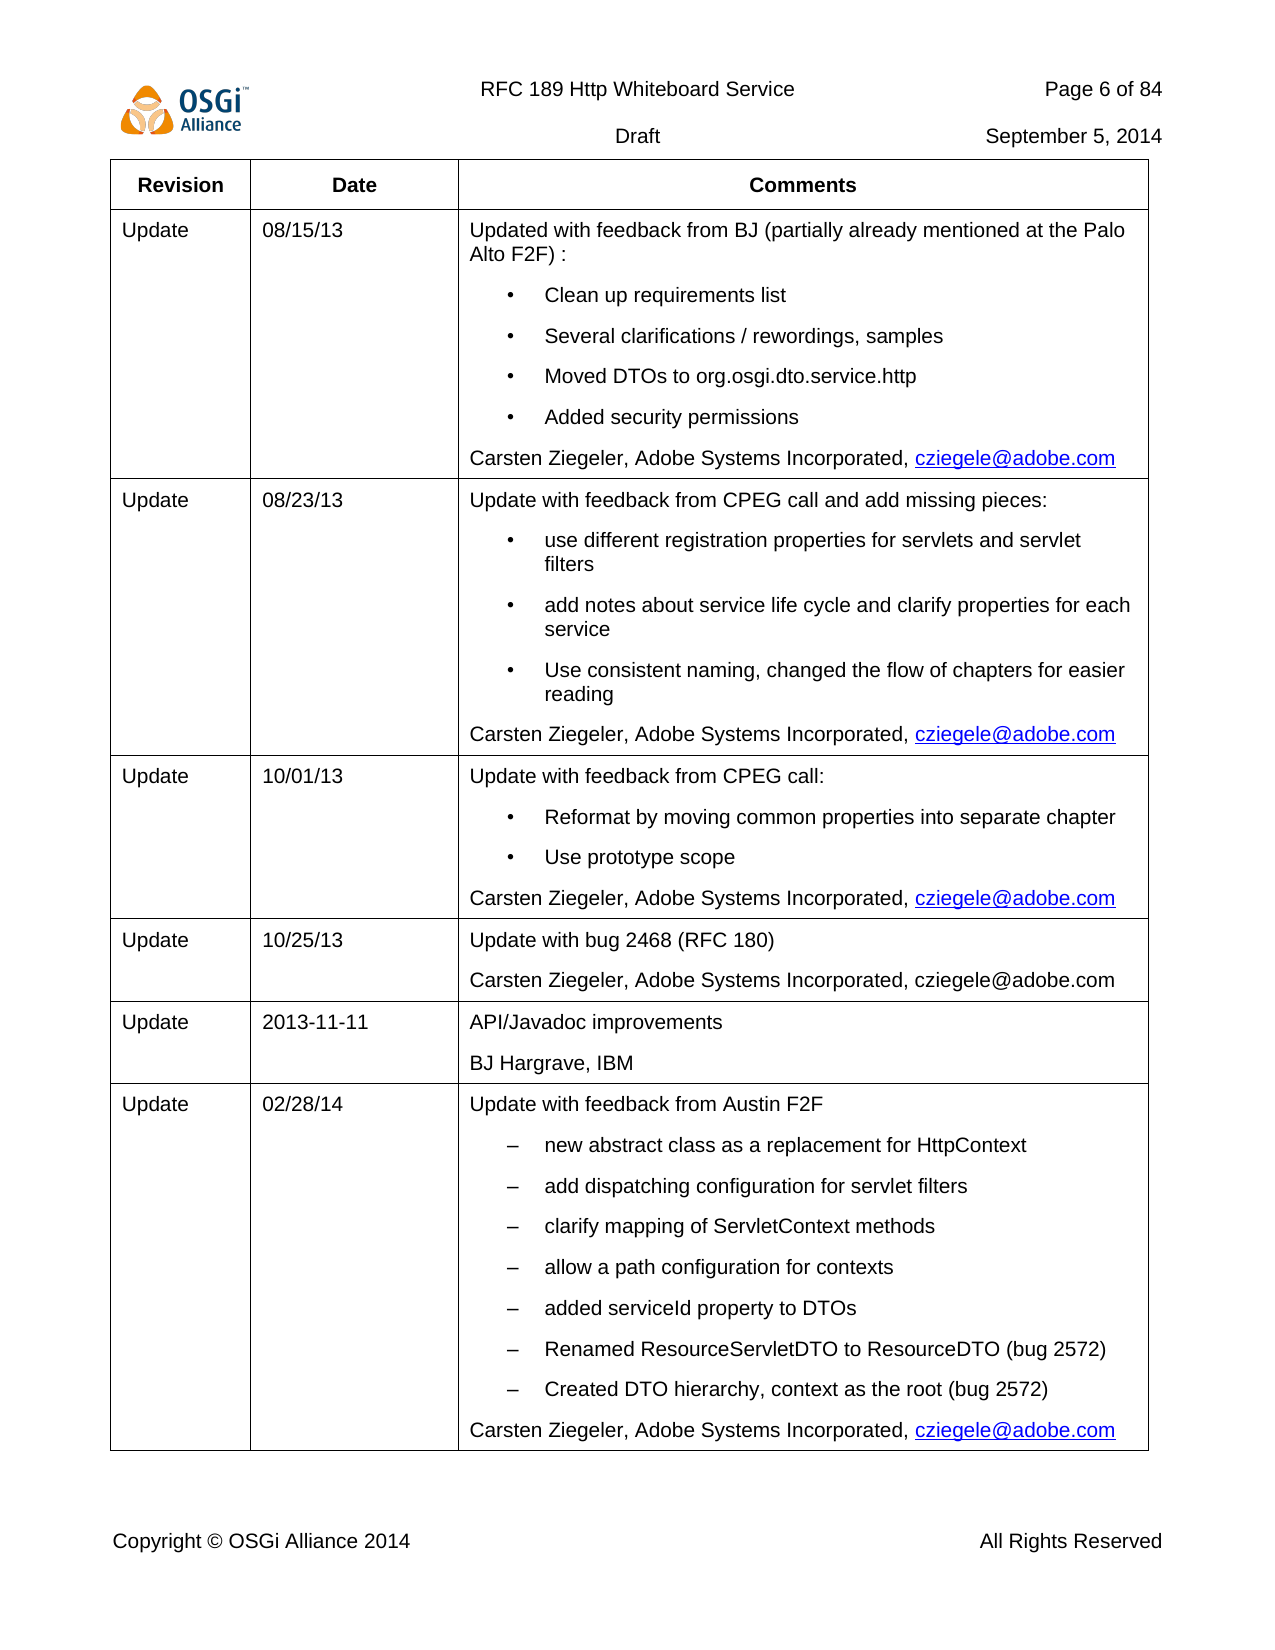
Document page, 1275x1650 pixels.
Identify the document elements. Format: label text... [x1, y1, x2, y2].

table_cell 25.10.13 [251, 919, 458, 1001]
table_cell Update [111, 1084, 250, 1450]
table_cell Update [111, 479, 250, 754]
table_cell 23.08.13 [251, 479, 458, 754]
table_cell Update with feedback from CPEG call: Reformat by moving common properties into separate chapter Use prototype scope Carsten Ziegeler, Adobe Systems Incorporated, cziegele@adobe.com [459, 756, 1148, 918]
table_header Revision [111, 160, 250, 209]
table_cell 2013-11-11 [251, 1002, 458, 1083]
table_cell Update with feedback from Austin F2F new abstract class as a replacement for HttpContext add dispatching configuration for servlet filters clarify mapping of ServletContext methods allow a path configuration for contexts added serviceId property to DTOs Renamed ResourceServletDTO to ResourceDTO (bug 2572) Created DTO hierarchy, context as the root (bug 2572) Carsten Ziegeler, Adobe Systems Incorporated, cziegele@adobe.com [459, 1084, 1148, 1450]
table_cell Update with feedback from CPEG call and add missing pieces: use different registration properties for servlets and servlet filters add notes about service life cycle and clarify properties for each service Use consistent naming, changed the flow of chapters for easier reading Carsten Ziegeler, Adobe Systems Incorporated, cziegele@adobe.com [459, 479, 1148, 754]
table_cell Update [111, 919, 250, 1001]
table_cell Updated with feedback from BJ (partially already mentioned at the Palo Alto F2F) : Clean up requirements list Several clarifications / rewordings, samples Moved DTOs to org.osgi.dto.service.http Added security permissions Carsten Ziegeler, Adobe Systems Incorporated, cziegele@adobe.com [459, 210, 1148, 478]
table_header Date [251, 160, 458, 209]
table_header Comments [459, 160, 1148, 209]
table_cell Update with bug 2468 (RFC 180) Carsten Ziegeler, Adobe Systems Incorporated, cziegele@adobe.com [459, 919, 1148, 1001]
table_cell Update [111, 1002, 250, 1083]
table_cell 15.08.13 [251, 210, 458, 478]
table_cell Update [111, 756, 250, 918]
picture [113, 78, 257, 142]
table_cell 28.02.14 [251, 1084, 458, 1450]
table_cell API/Javadoc improvements BJ Hargrave, IBM [459, 1002, 1148, 1083]
table_cell 01.10.13 [251, 756, 458, 918]
table_cell Update [111, 210, 250, 478]
